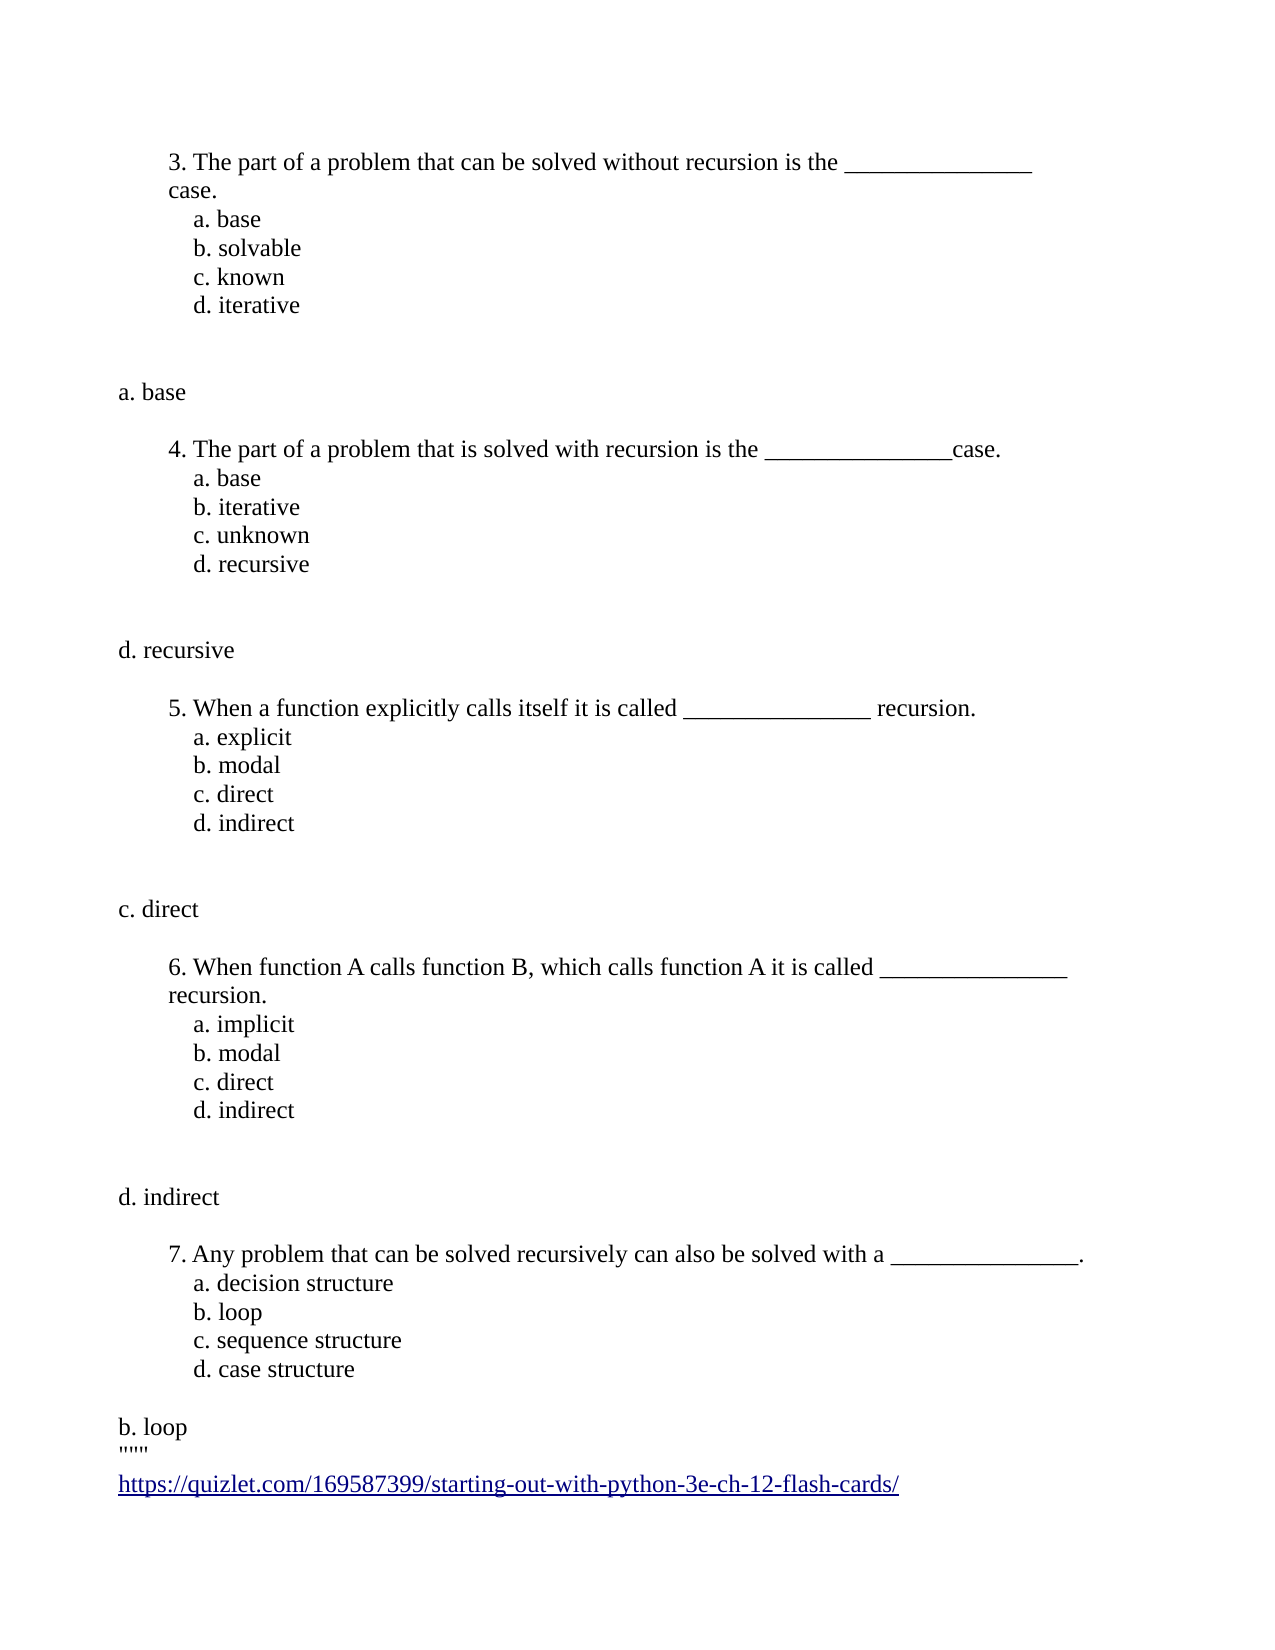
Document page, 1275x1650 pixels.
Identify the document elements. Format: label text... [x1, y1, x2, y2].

text d. iterative [118, 291, 1157, 319]
text d. recursive [118, 636, 1157, 664]
text b. loop [118, 1297, 1157, 1326]
text a. implicit [118, 1009, 1157, 1038]
text case. [118, 176, 1157, 204]
text d. indirect [118, 808, 1157, 837]
text d. indirect [118, 1096, 1157, 1124]
text 7. Any problem that can be solved recursively can also be solved with a _______________. [118, 1239, 1157, 1268]
text b. loop [118, 1412, 1157, 1441]
text c. direct [118, 1067, 1157, 1096]
text 6. When function A calls function B, which calls function A it is called _______________ [118, 952, 1157, 981]
text a. decision structure [118, 1268, 1157, 1297]
text a. base [118, 377, 1157, 406]
text c. sequence structure [118, 1326, 1157, 1354]
text 5. When a function explicitly calls itself it is called _______________ recursion. [118, 693, 1157, 722]
text c. known [118, 262, 1157, 291]
text 4. The part of a problem that is solved with recursion is the _______________case. [118, 434, 1157, 463]
text 3. The part of a problem that can be solved without recursion is the _______________ [118, 147, 1157, 176]
text d. recursive [118, 549, 1157, 578]
text d. case structure [118, 1354, 1157, 1383]
text a. explicit [118, 722, 1157, 751]
text c. direct [118, 894, 1157, 923]
text d. indirect [118, 1182, 1157, 1211]
text a. base [118, 204, 1157, 233]
text https://quizlet.com/169587399/starting-out-with-python-3e-ch-12-flash-cards/ [118, 1469, 1157, 1498]
text b. modal [118, 1038, 1157, 1067]
text b. modal [118, 751, 1157, 779]
text a. base [118, 463, 1157, 492]
text b. solvable [118, 233, 1157, 262]
text c. unknown [118, 521, 1157, 549]
text b. iterative [118, 492, 1157, 521]
text """ [118, 1441, 1157, 1469]
text c. direct [118, 779, 1157, 808]
text recursion. [118, 981, 1157, 1009]
